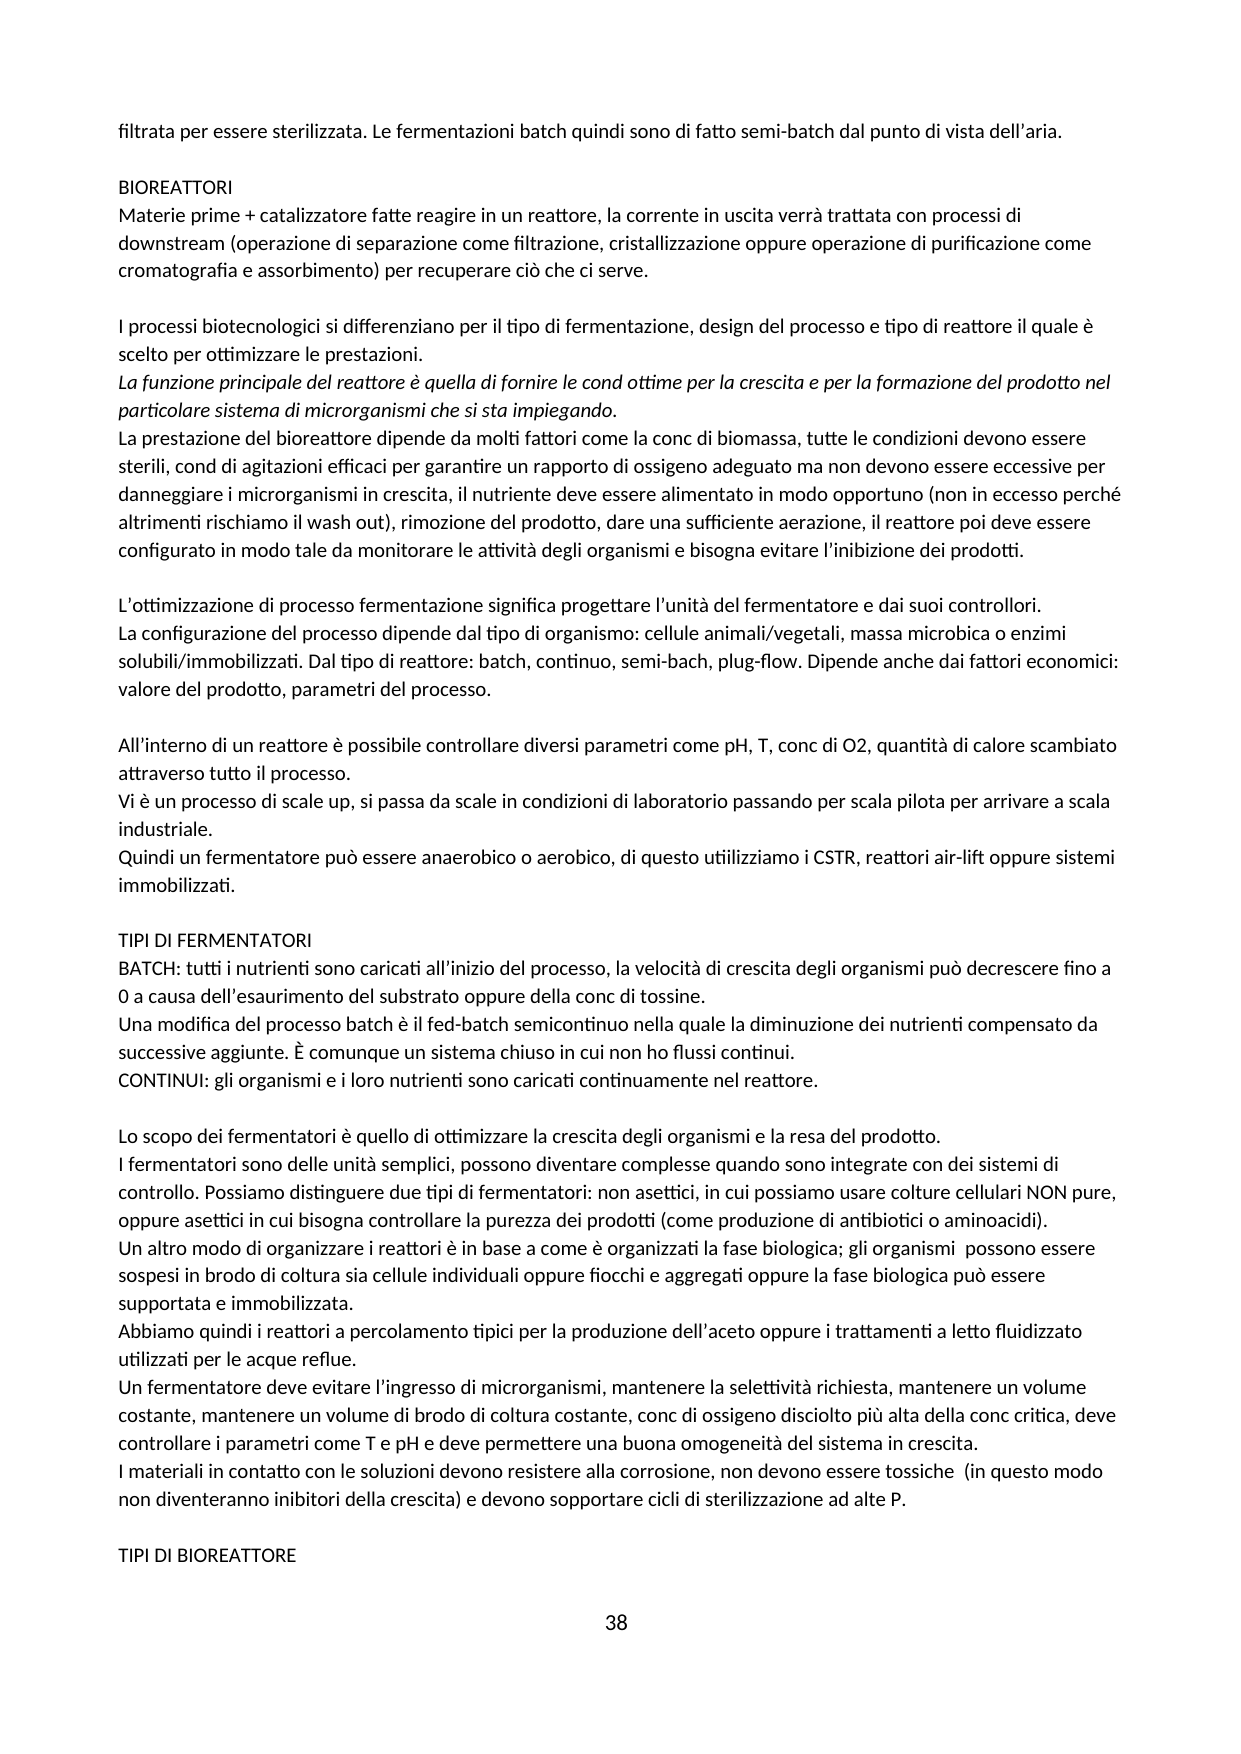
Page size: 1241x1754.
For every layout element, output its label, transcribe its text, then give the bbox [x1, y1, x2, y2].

text L’ottimizzazione di processo fermentazione significa progettare l’unità del fermentatore e dai suoi controllori. La configurazione del processo dipende dal tipo di organismo: cellule animali/vegetali, massa microbica o enzimi solubili/immobilizzati. Dal tipo di reattore: batch, continuo, semi-bach, plug-flow. Dipende anche dai fattori economici: valore del prodotto, parametri del processo. All’interno di un reattore è possibile controllare diversi parametri come pH, T, conc di O2, quantità di calore scambiato attraverso tutto il processo. Vi è un processo di scale up, si passa da scale in condizioni di laboratorio passando per scala pilota per arrivare a scala industriale. Quindi un fermentatore può essere anaerobico o aerobico, di questo utiilizziamo i CSTR, reattori air-lift oppure sistemi immobilizzati. TIPI DI FERMENTATORI BATCH: tutti i nutrienti sono caricati all’inizio del processo, la velocità di crescita degli organismi può decrescere fino a 0 a causa dell’esaurimento del substrato oppure della conc di tossine. Una modifica del processo batch è il fed-batch semicontinuo nella quale la diminuzione dei nutrienti compensato da successive aggiunte. È comunque un sistema chiuso in cui non ho flussi continui. CONTINUI: gli organismi e i loro nutrienti sono caricati continuamente nel reattore. Lo scopo dei fermentatori è quello di ottimizzare la crescita degli organismi e la resa del prodotto. I fermentatori sono delle unità semplici, possono diventare complesse quando sono integrate con dei sistemi di controllo. Possiamo distinguere due tipi di fermentatori: non asettici, in cui possiamo usare colture cellulari NON pure, oppure asettici in cui bisogna controllare la purezza dei prodotti (come produzione di antibiotici o aminoacidi). Un altro modo di organizzare i reattori è in base a come è organizzati la fase biologica; gli organismi possono essere sospesi in brodo di coltura sia cellule individuali oppure fiocchi e aggregati oppure la fase biologica può essere supportata e immobilizzata. Abbiamo quindi i reattori a percolamento tipici per la produzione dell’aceto oppure i trattamenti a letto fluidizzato utilizzati per le acque reflue. Un fermentatore deve evitare l’ingresso di microrganismi, mantenere la selettività richiesta, mantenere un volume costante, mantenere un volume di brodo di coltura costante, conc di ossigeno disciolto più alta della conc critica, deve controllare i parametri come T e pH e deve permettere una buona omogeneità del sistema in crescita. I materiali in contatto con le soluzioni devono resistere alla corrosione, non devono essere tossiche (in questo modo non diventeranno inibitori della crescita) e devono sopportare cicli di sterilizzazione ad alte P. TIPI DI BIOREATTORE [118, 565, 1124, 1567]
text filtrata per essere sterilizzata. Le fermentazioni batch quindi sono di fatto semi-batch dal punto di vista dell’aria. BIOREATTORI Materie prime + catalizzatore fatte reagire in un reattore, la corrente in uscita verrà trattata con processi di downstream (operazione di separazione come filtrazione, cristallizzazione oppure operazione di purificazione come cromatografia e assorbimento) per recuperare ciò che ci serve. I processi biotecnologici si differenziano per il tipo di fermentazione, design del processo e tipo di reattore il quale è scelto per ottimizzare le prestazioni. La funzione principale del reattore è quella di fornire le cond ottime per la crescita e per la formazione del prodotto nel particolare sistema di microrganismi che si sta impiegando. La prestazione del bioreattore dipende da molti fattori come la conc di biomassa, tutte le condizioni devono essere sterili, cond di agitazioni efficaci per garantire un rapporto di ossigeno adeguato ma non devono essere eccessive per danneggiare i microrganismi in crescita, il nutriente deve essere alimentato in modo opportuno (non in eccesso perché altrimenti rischiamo il wash out), rimozione del prodotto, dare una sufficiente aerazione, il reattore poi deve essere configurato in modo tale da monitorare le attività degli organismi e bisogna evitare l’inibizione dei prodotti. [118, 118, 1124, 562]
